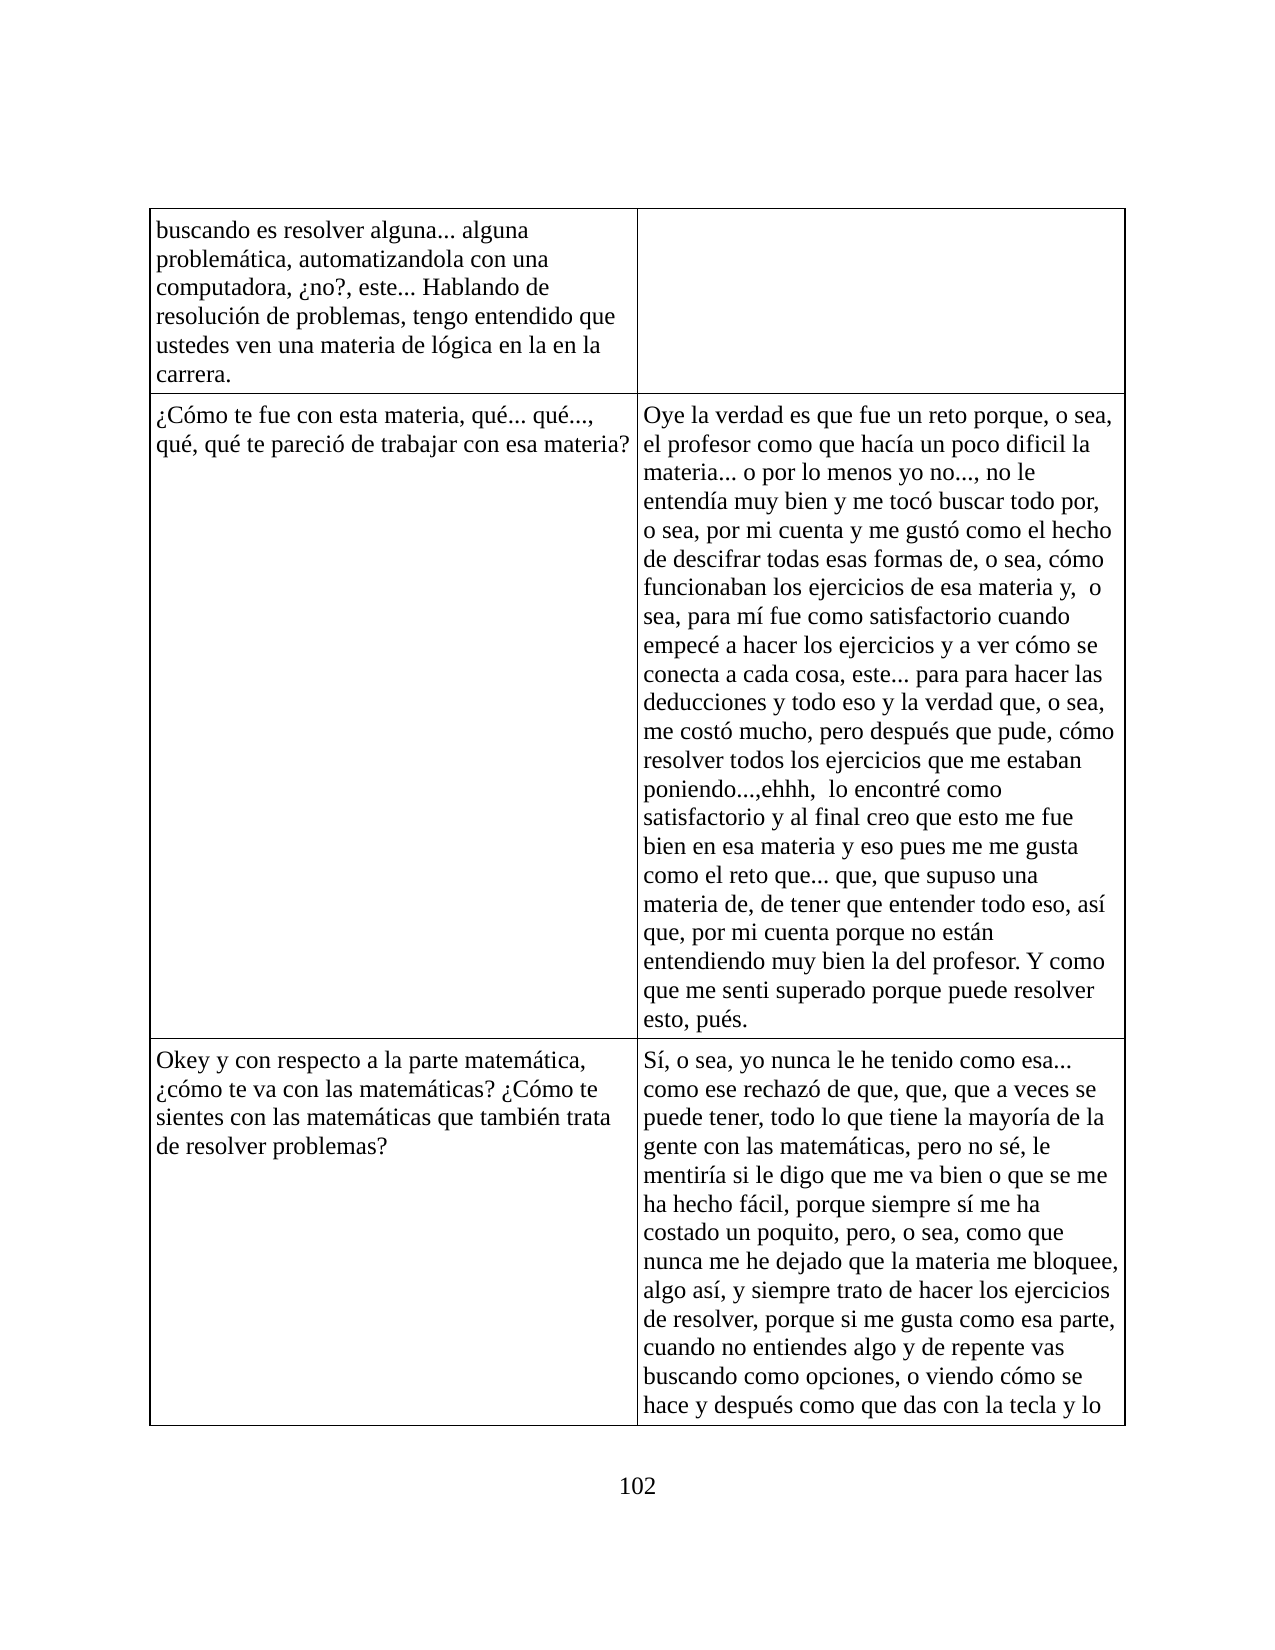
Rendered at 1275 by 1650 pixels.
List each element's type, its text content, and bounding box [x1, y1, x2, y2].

table_cell Okey y con respecto a la parte matemática, ¿cómo te va con las matemáticas? ¿Cómo te sientes con las matemáticas que también trata de resolver problemas? [151, 1039, 637, 1424]
table_cell ¿Cómo te fue con esta materia, qué... qué..., qué, qué te pareció de trabajar con esa materia? [151, 394, 637, 1038]
table_cell Sí, o sea, yo nunca le he tenido como esa... como ese rechazó de que, que, que a veces se puede tener, todo lo que tiene la mayoría de la gente con las matemáticas, pero no sé, le mentiría si le digo que me va bien o que se me ha hecho fácil, porque siempre sí me ha costado un poquito, pero, o sea, como que nunca me he dejado que la materia me bloquee, algo así, y siempre trato de hacer los ejercicios de resolver, porque si me gusta como esa parte, cuando no entiendes algo y de repente vas buscando como opciones, o viendo cómo se hace y después como que das con la tecla y lo [638, 1039, 1124, 1424]
table_cell buscando es resolver alguna... alguna problemática, automatizandola con una computadora, ¿no?, este... Hablando de resolución de problemas, tengo entendido que ustedes ven una materia de lógica en la en la carrera. [151, 209, 637, 393]
table_cell Oye la verdad es que fue un reto porque, o sea, el profesor como que hacía un poco dificil la materia... o por lo menos yo no..., no le entendía muy bien y me tocó buscar todo por, o sea, por mi cuenta y me gustó como el hecho de descifrar todas esas formas de, o sea, cómo funcionaban los ejercicios de esa materia y, o sea, para mí fue como satisfactorio cuando empecé a hacer los ejercicios y a ver cómo se conecta a cada cosa, este... para para hacer las deducciones y todo eso y la verdad que, o sea, me costó mucho, pero después que pude, cómo resolver todos los ejercicios que me estaban poniendo...,ehhh, lo encontré como satisfactorio y al final creo que esto me fue bien en esa materia y eso pues me me gusta como el reto que... que, que supuso una materia de, de tener que entender todo eso, así que, por mi cuenta porque no están entendiendo muy bien la del profesor. Y como que me senti superado porque puede resolver esto, pués. [638, 394, 1124, 1038]
table_cell [638, 209, 1124, 393]
